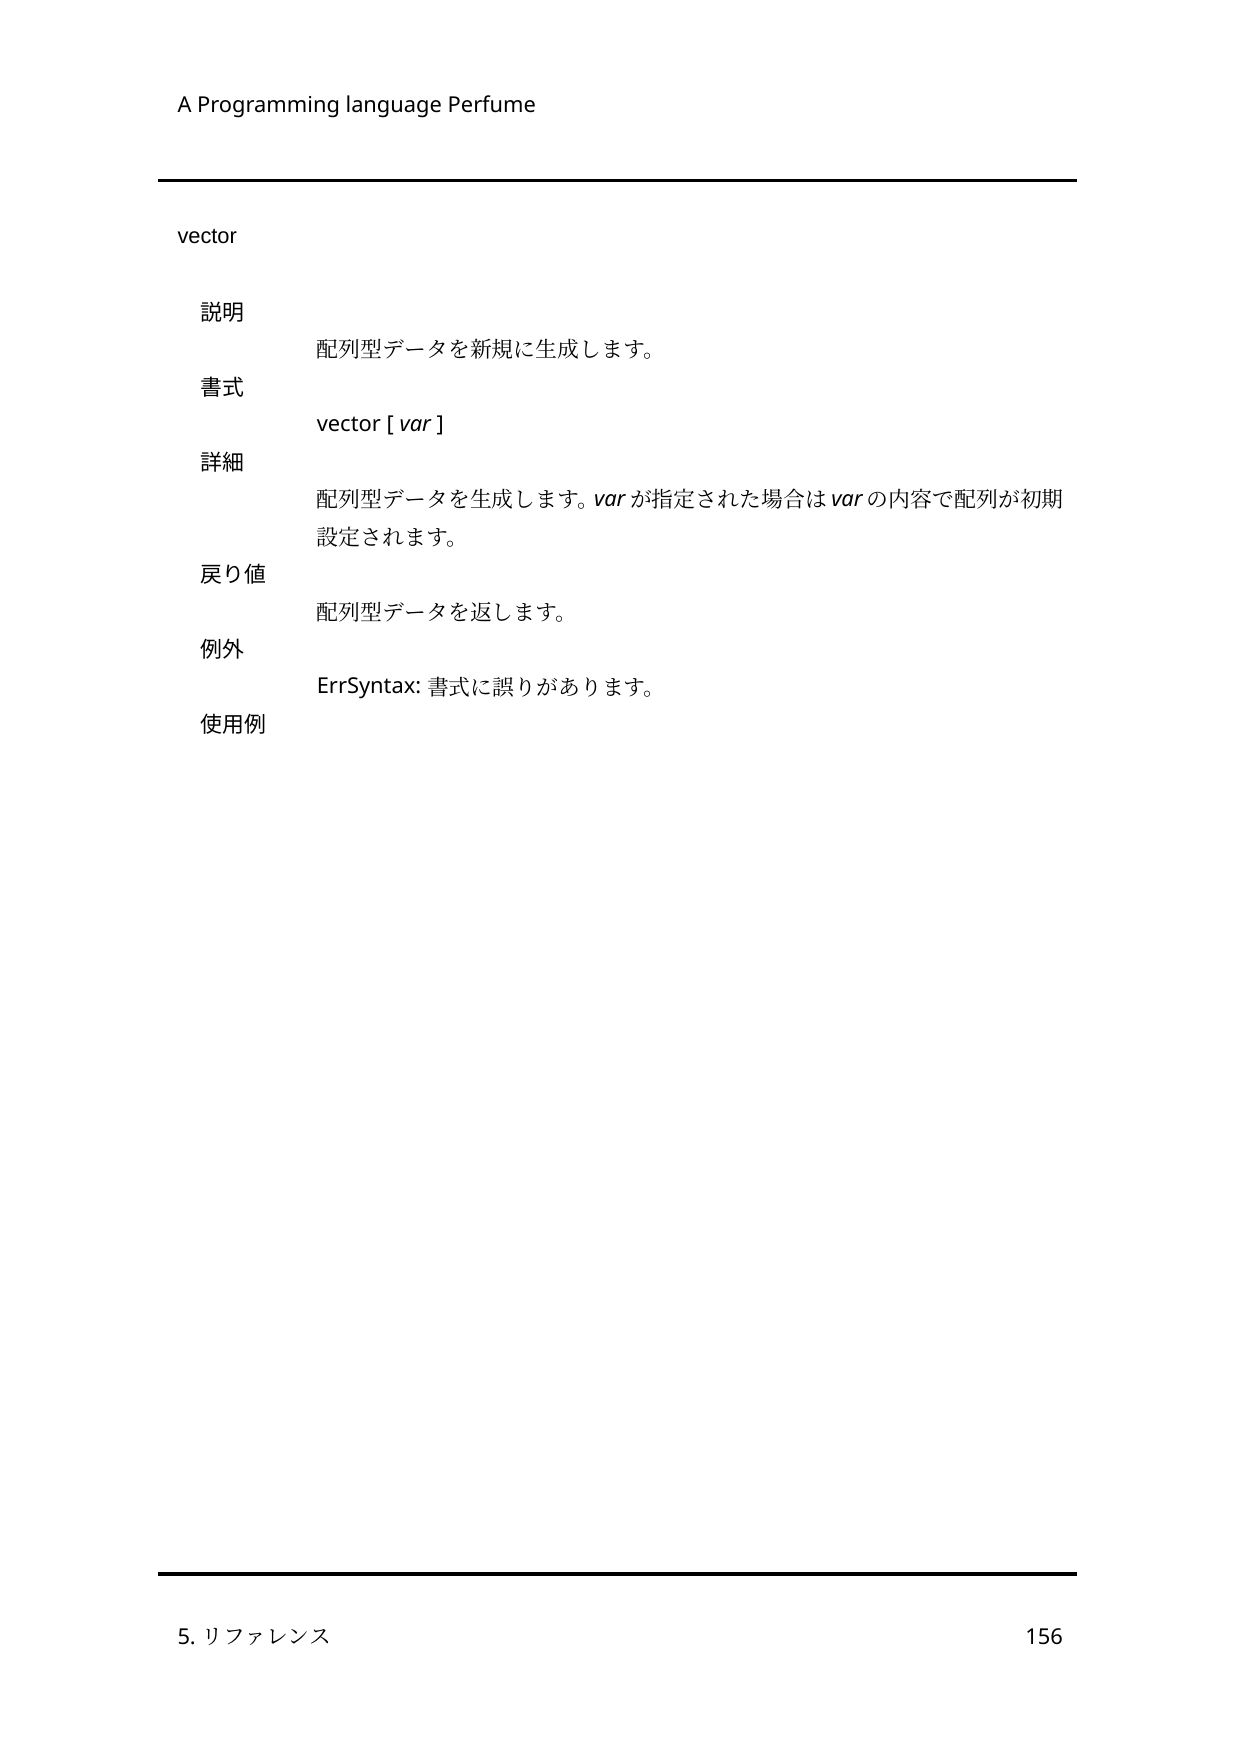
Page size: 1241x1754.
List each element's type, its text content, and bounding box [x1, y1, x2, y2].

table_cell vector [ var ] [317, 367, 1063, 442]
table_cell 詳細 [200, 442, 317, 554]
table_cell 書式 [200, 367, 317, 442]
table_cell 使用例 [200, 704, 317, 779]
table_cell 配列型データを生成します。varが指定された場合はvarの内容で配列が初期設定されます。 [317, 442, 1063, 554]
table_header 配列型データを新規に生成します。 [317, 292, 1063, 367]
table_cell 例外 [200, 629, 317, 704]
table_cell 戻り値 [200, 554, 317, 629]
table_header 説明 [200, 292, 317, 367]
table_cell ErrSyntax: 書式に誤りがあります。 [317, 629, 1063, 704]
table_cell 配列型データを返します。 [317, 554, 1063, 629]
subtitle vector [177, 217, 1063, 254]
table_cell [317, 704, 1063, 779]
